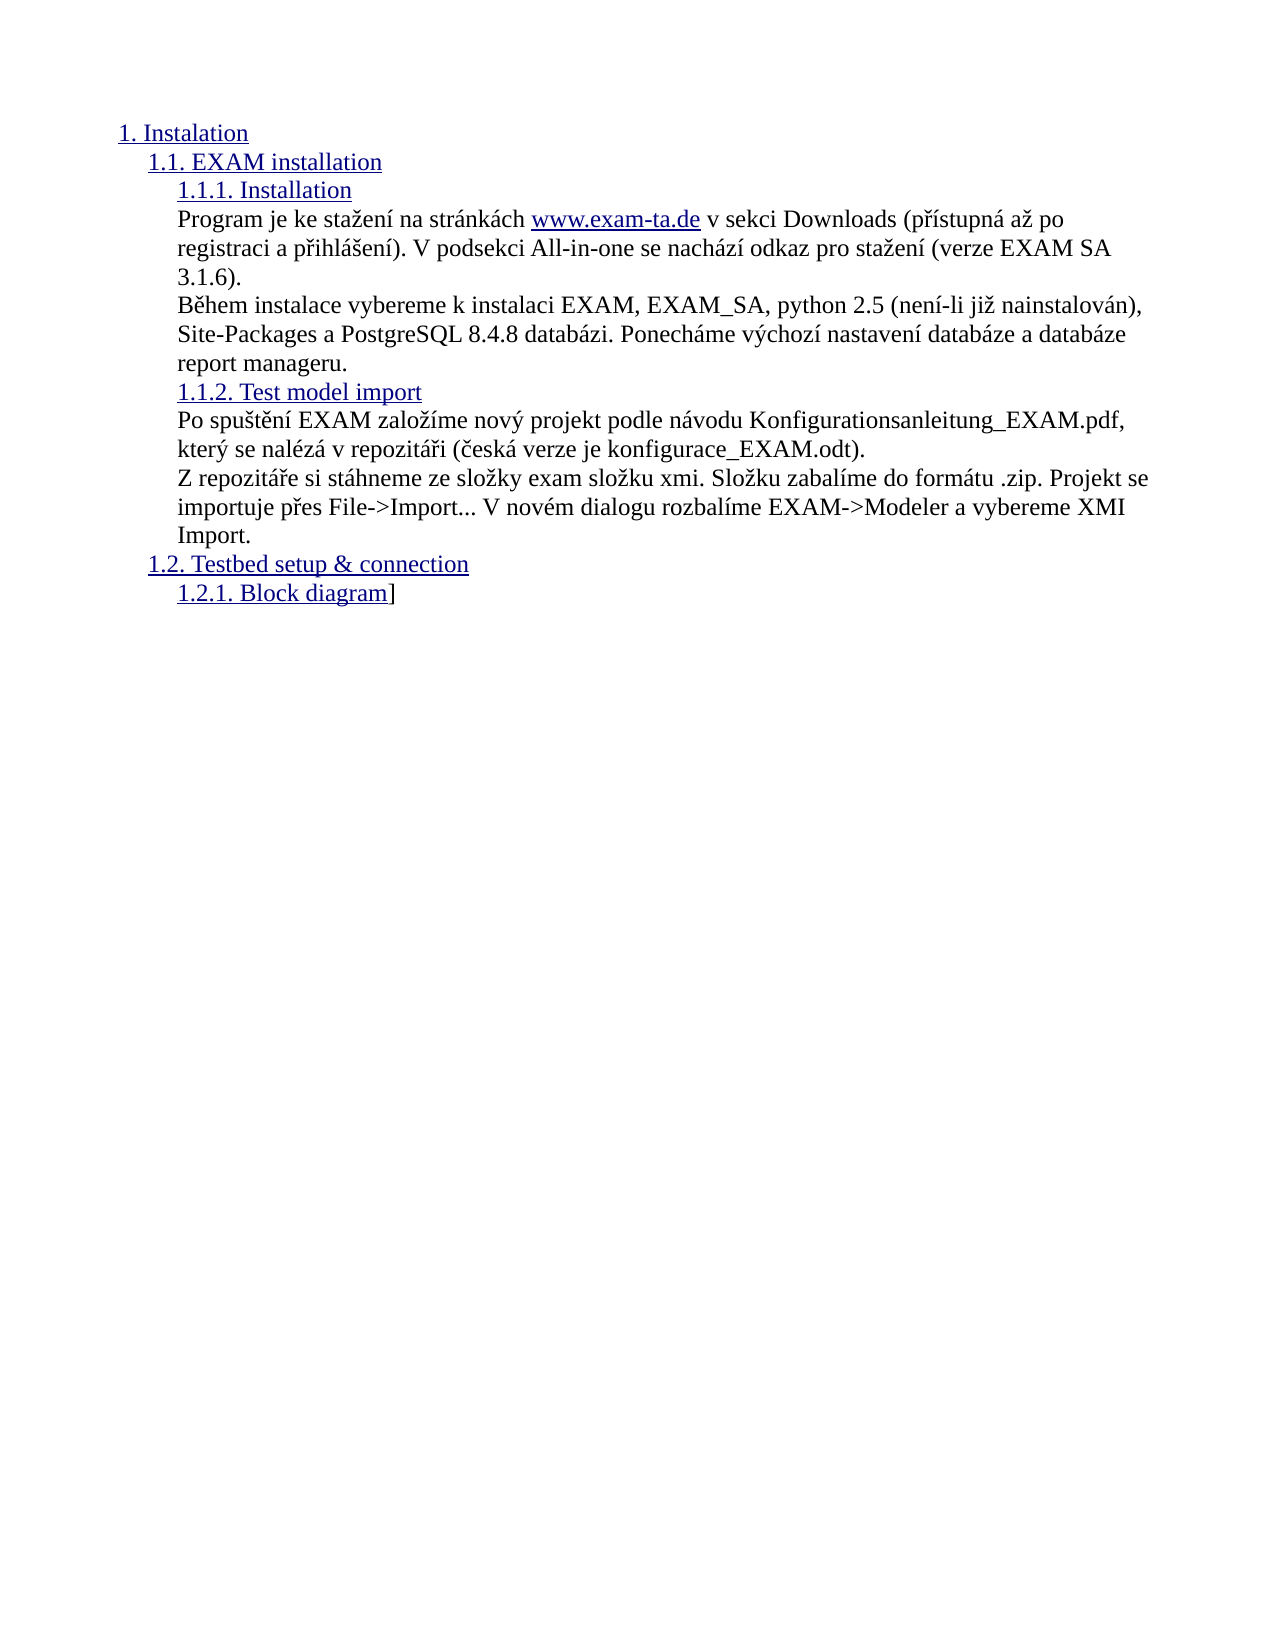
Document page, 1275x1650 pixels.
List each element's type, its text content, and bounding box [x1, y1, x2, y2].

text 1.1.1. Installation [177, 176, 1157, 204]
text Z repozitáře si stáhneme ze složky exam složku xmi. Složku zabalíme do formátu .zip. Projekt se importuje přes File->Import... V novém dialogu rozbalíme EXAM->Modeler a vybereme XMI Import. [177, 463, 1157, 549]
text 1.2.1. Block diagram] [177, 578, 1157, 607]
text 1.1. EXAM installation [148, 147, 1157, 176]
text 1. Instalation [118, 118, 1157, 147]
text Program je ke stažení na stránkách www.exam-ta.de v sekci Downloads (přístupná až po registraci a přihlášení). V podsekci All-in-one se nachází odkaz pro stažení (verze EXAM SA 3.1.6). [177, 204, 1157, 291]
text 1.1.2. Test model import [177, 377, 1157, 406]
text Po spuštění EXAM založíme nový projekt podle návodu Konfigurationsanleitung_EXAM.pdf, který se nalézá v repozitáři (česká verze je konfigurace_EXAM.odt). [177, 406, 1157, 463]
text Během instalace vybereme k instalaci EXAM, EXAM_SA, python 2.5 (není-li již nainstalován), Site-Packages a PostgreSQL 8.4.8 databázi. Ponecháme výchozí nastavení databáze a databáze report manageru. [177, 291, 1157, 377]
text 1.2. Testbed setup & connection [148, 549, 1157, 578]
